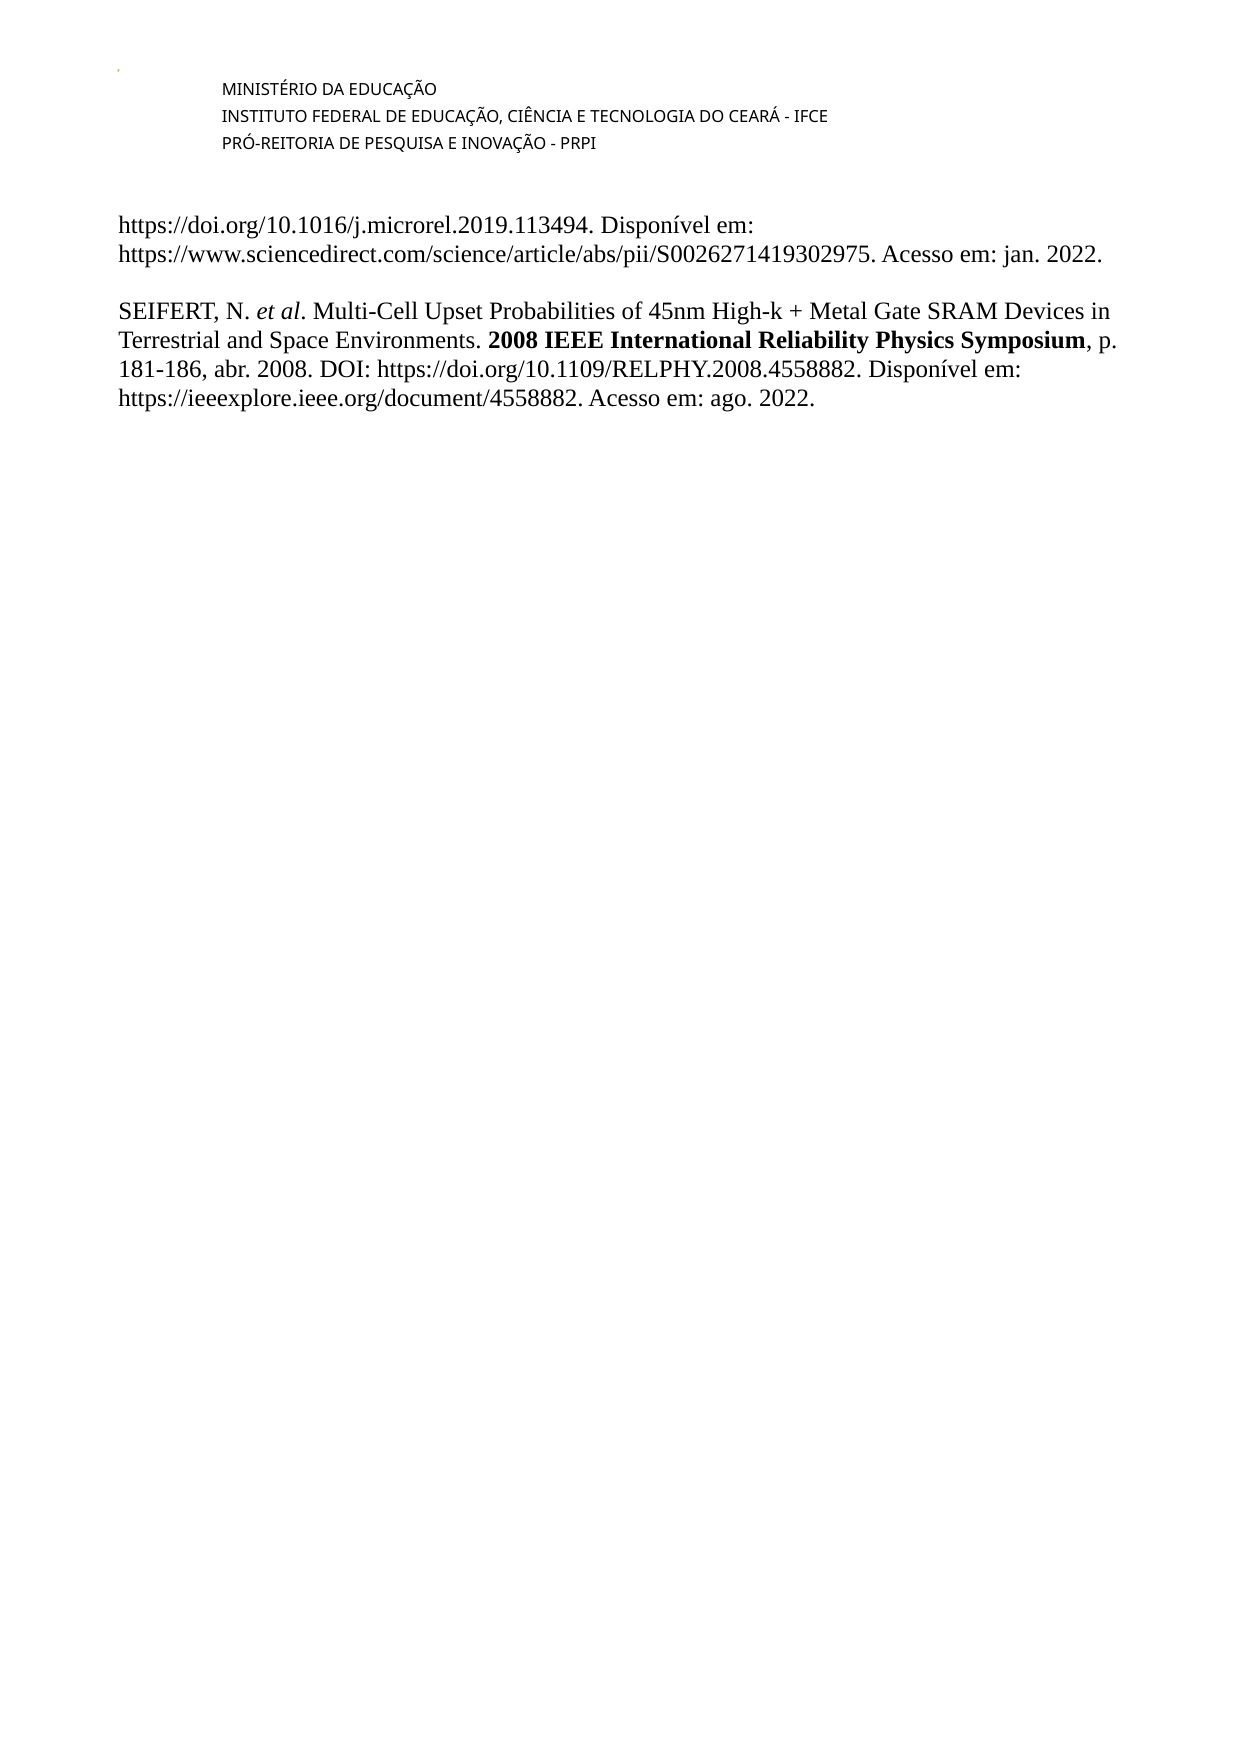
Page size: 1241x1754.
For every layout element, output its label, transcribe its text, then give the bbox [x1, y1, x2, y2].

text https://doi.org/10.1016/j.microrel.2019.113494. Disponível em: https://www.sciencedirect.com/science/article/abs/pii/S0026271419302975. Acesso em: jan. 2022. [118, 210, 1122, 268]
text Terrestrial and Space Environments. 2008 IEEE International Reliability Physics Symposium, p. 181-186, abr. 2008. DOI: https://doi.org/10.1109/RELPHY.2008.4558882. Disponível em: https://ieeexplore.ieee.org/document/4558882. Acesso em: ago. 2022. [118, 325, 1122, 411]
text SEIFERT, N. et al. Multi-Cell Upset Probabilities of 45nm High-k + Metal Gate SRAM Devices in [118, 296, 1122, 325]
